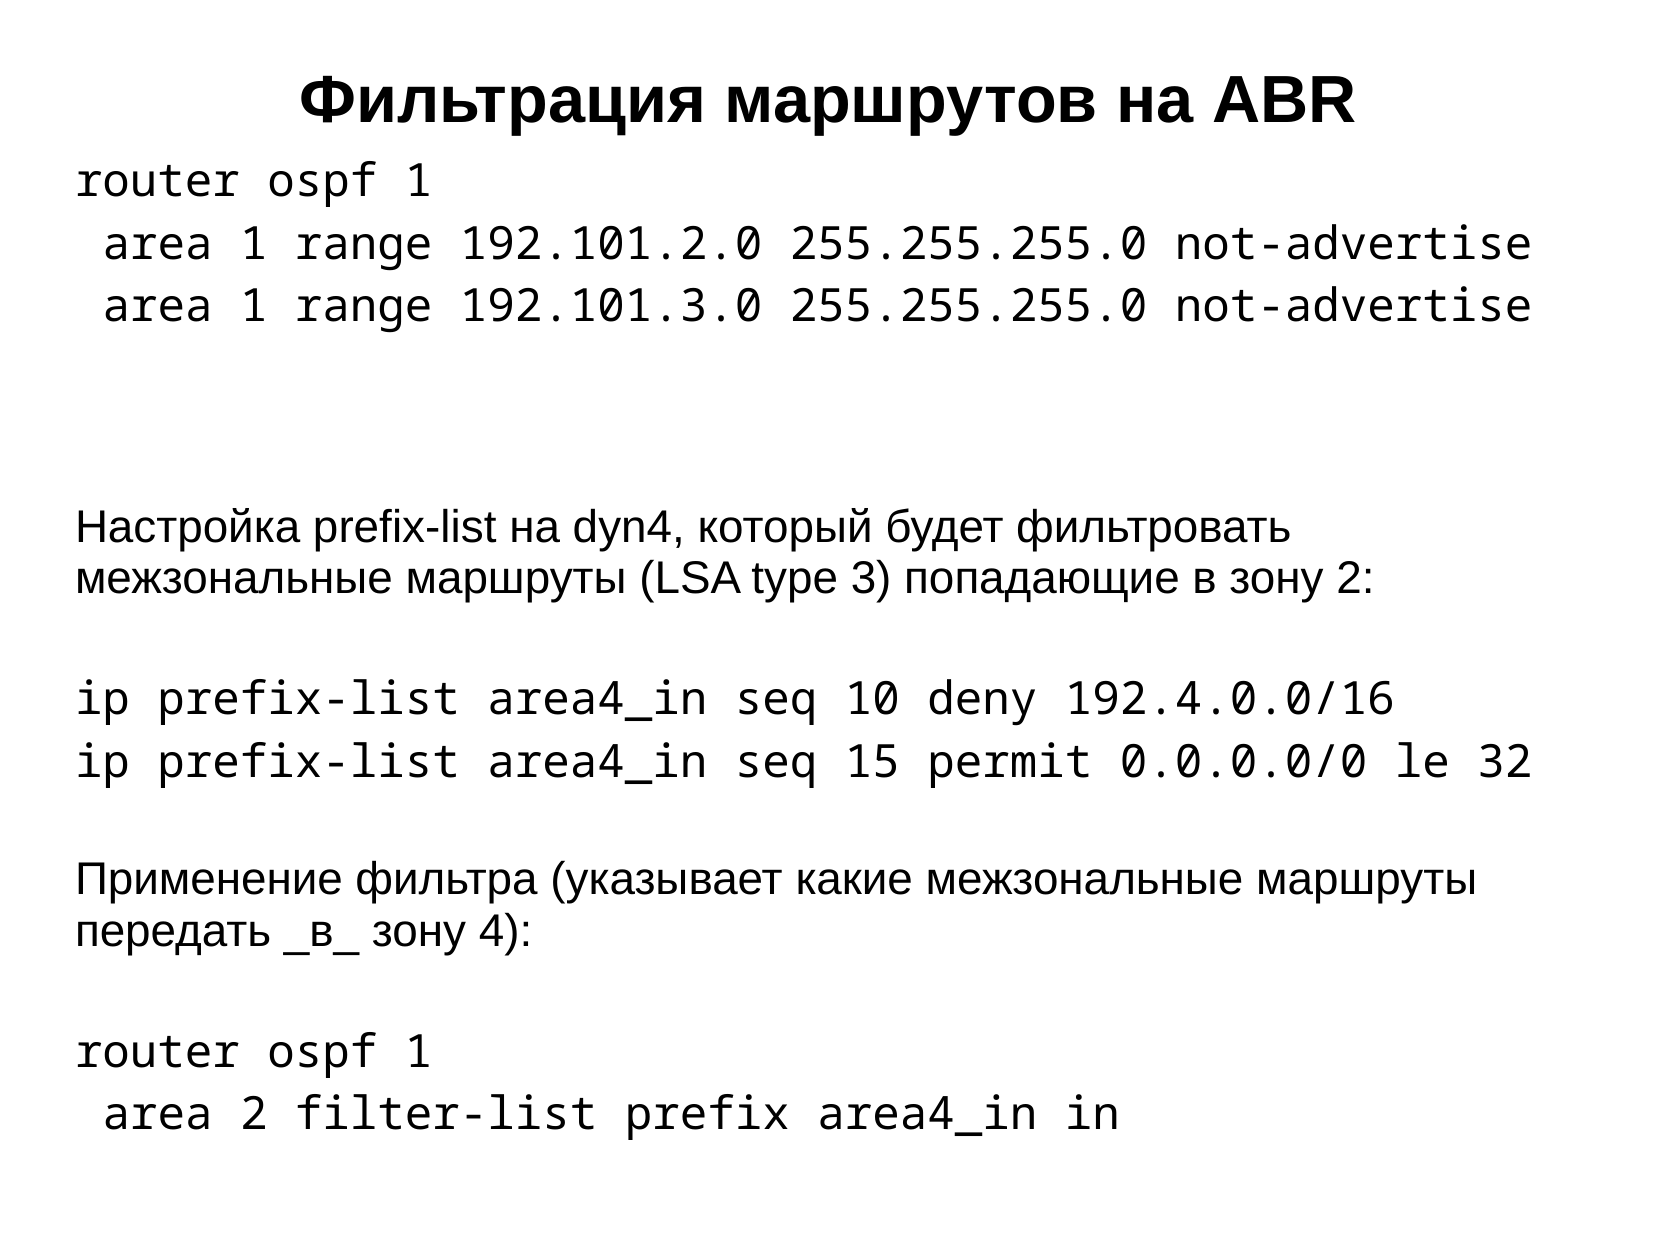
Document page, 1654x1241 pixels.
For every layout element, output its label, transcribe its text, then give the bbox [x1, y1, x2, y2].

title Фильтрация маршрутов на ABR [75, 37, 1564, 169]
subtitle router ospf 1 area 1 range 192.101.2.0 255.255.255.0 not-advertise area 1 range 192.101.3.0 255.255.255.0 not-advertise Настройка prefix-list на dyn4, который будет фильтровать межзональные маршруты (LSA type 3) попадающие в зону 2: ip prefix-list area4_in seq 10 deny 192.4.0.0/16 ip prefix-list area4_in seq 15 permit 0.0.0.0/0 le 32 Применение фильтра (указывает какие межзональные маршруты передать _в_ зону 4): router ospf 1 area 2 filter-list prefix area4_in in [75, 185, 1613, 1168]
